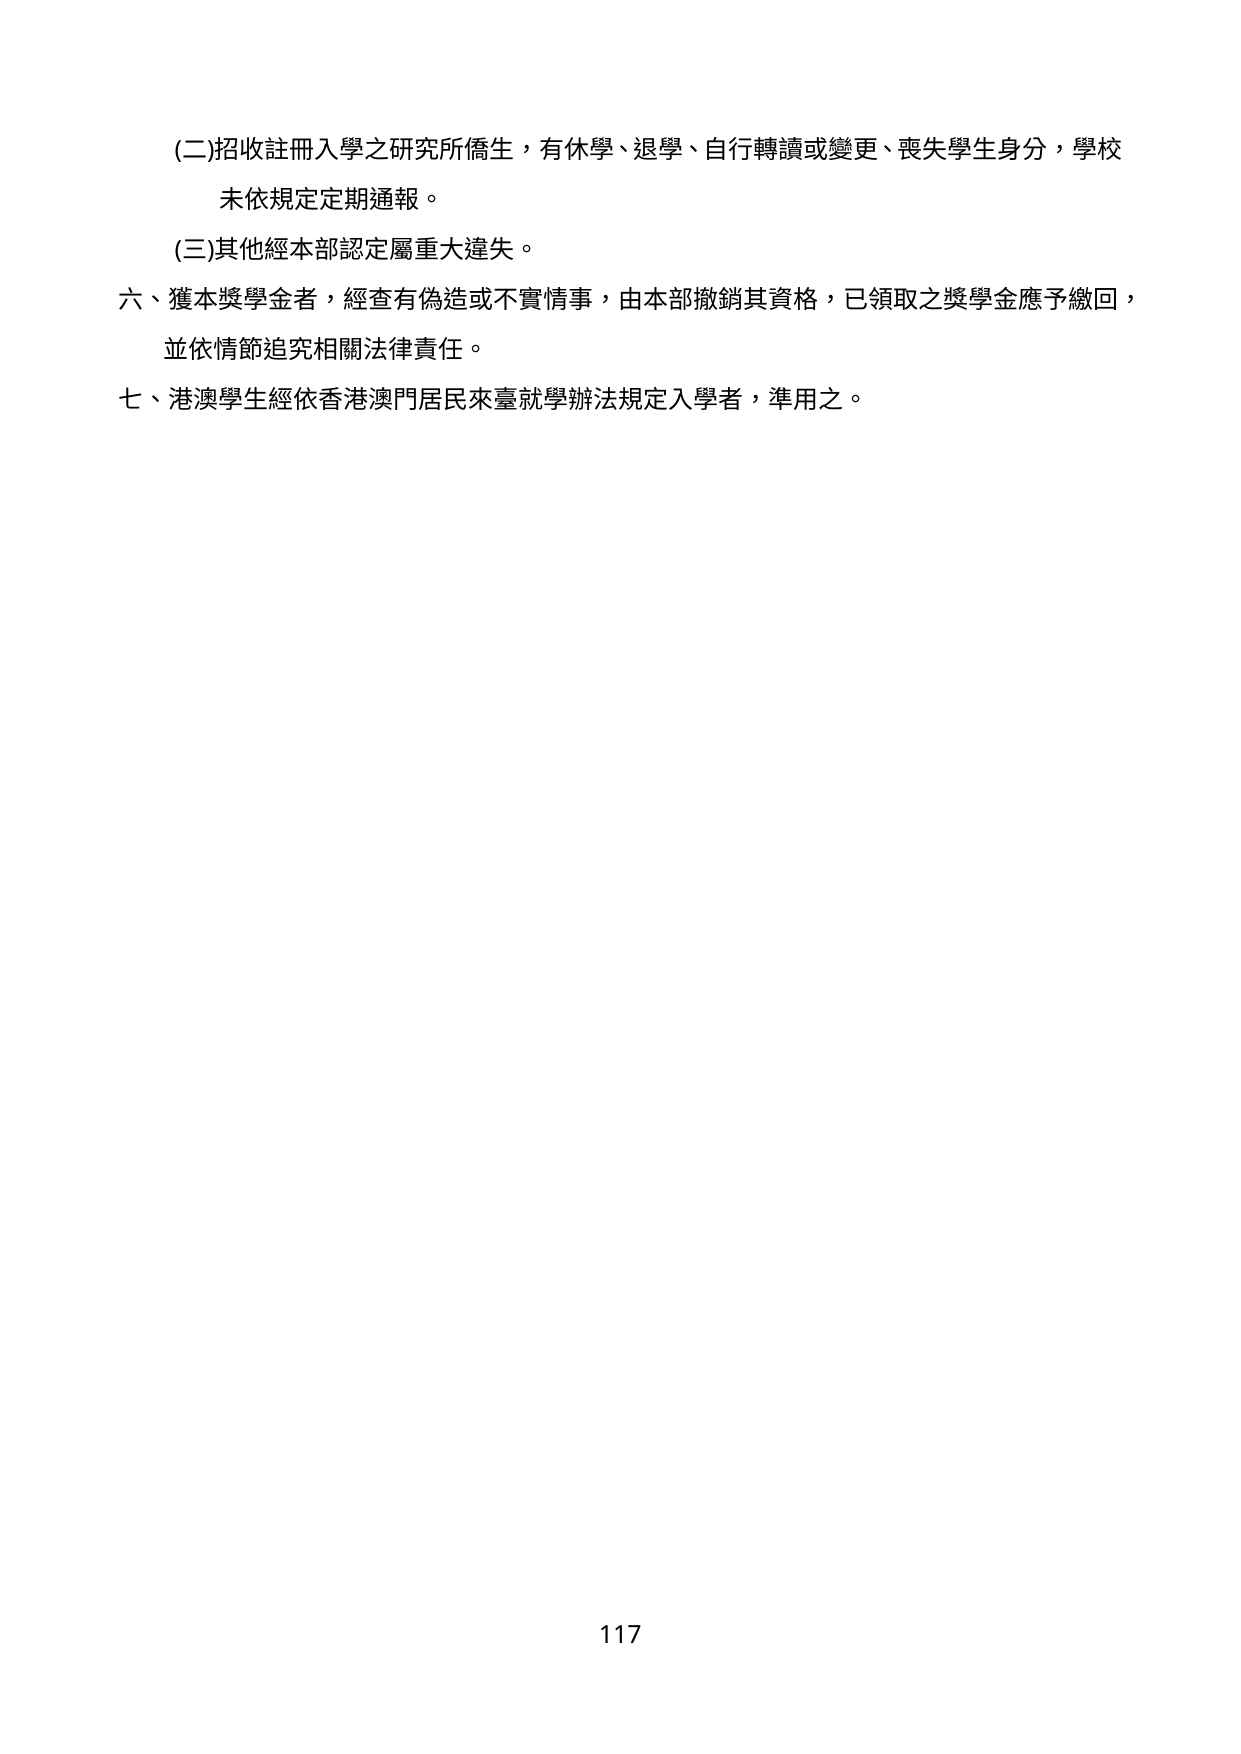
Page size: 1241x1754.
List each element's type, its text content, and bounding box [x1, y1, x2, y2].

text (三)其他經本部認定屬重大違失。 [174, 218, 1122, 268]
text (二)招收註冊入學之研究所僑生，有休學、退學、自行轉讀或變更、喪失學生身分，學校未依規定定期通報。 [174, 118, 1122, 218]
text 六、獲本獎學金者，經查有偽造或不實情事，由本部撤銷其資格，已領取之獎學金應予繳回，並依情節追究相關法律責任。 [118, 268, 1122, 368]
text 七、港澳學生經依香港澳門居民來臺就學辦法規定入學者，準用之。 [118, 368, 1122, 418]
